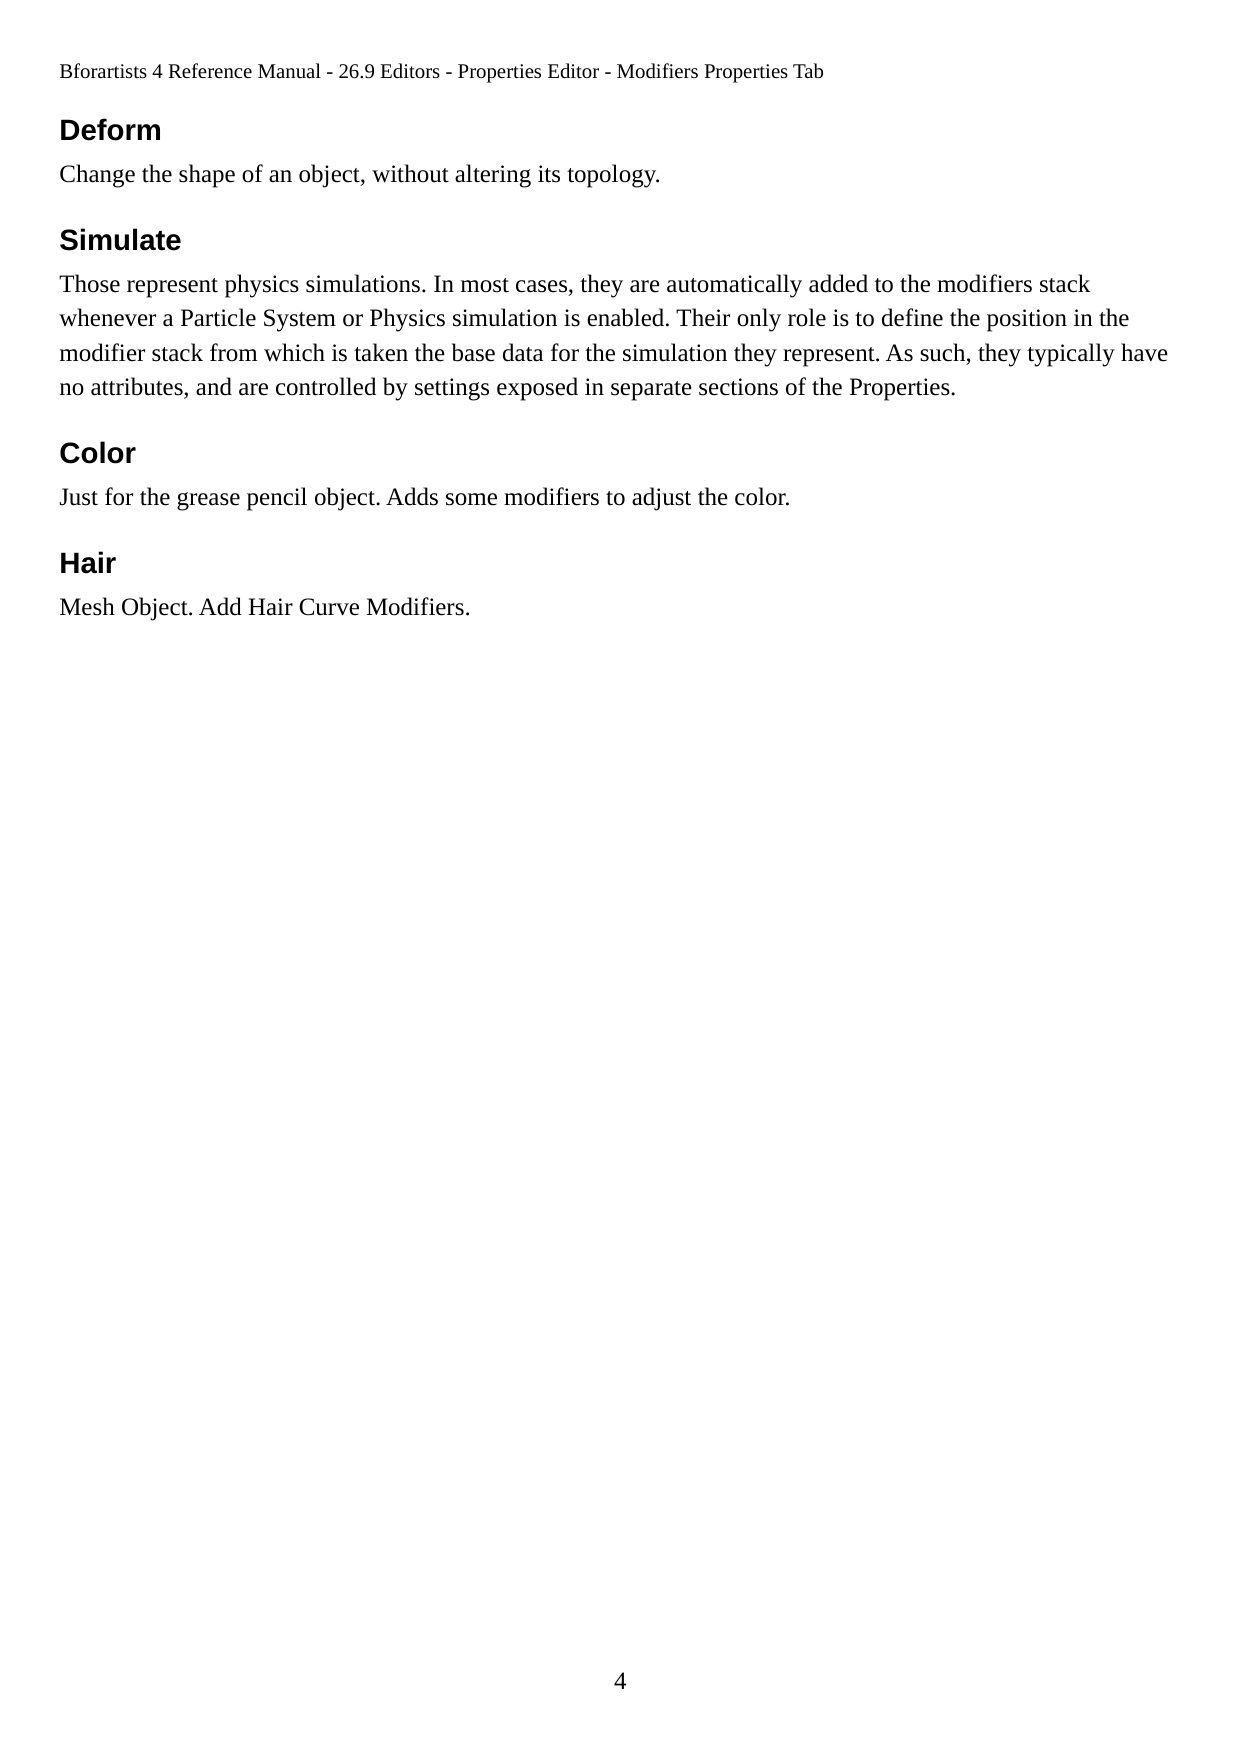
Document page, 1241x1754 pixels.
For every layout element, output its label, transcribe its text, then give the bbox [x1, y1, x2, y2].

subtitle Simulate [59, 222, 1181, 256]
subtitle Deform [59, 113, 1181, 146]
text Just for the grease pencil object. Adds some modifiers to adjust the color. [59, 482, 1181, 511]
text Change the shape of an object, without altering its topology. [59, 159, 1181, 188]
subtitle Hair [59, 546, 1181, 579]
text Mesh Object. Add Hair Curve Modifiers. [59, 592, 1181, 621]
subtitle Color [59, 436, 1181, 469]
text Those represent physics simulations. In most cases, they are automatically added to the modifiers stack whenever a Particle System or Physics simulation is enabled. Their only role is to define the position in the modifier stack from which is taken the base data for the simulation they represent. As such, they typically have no attributes, and are controlled by settings exposed in separate sections of the Properties. [59, 269, 1181, 401]
